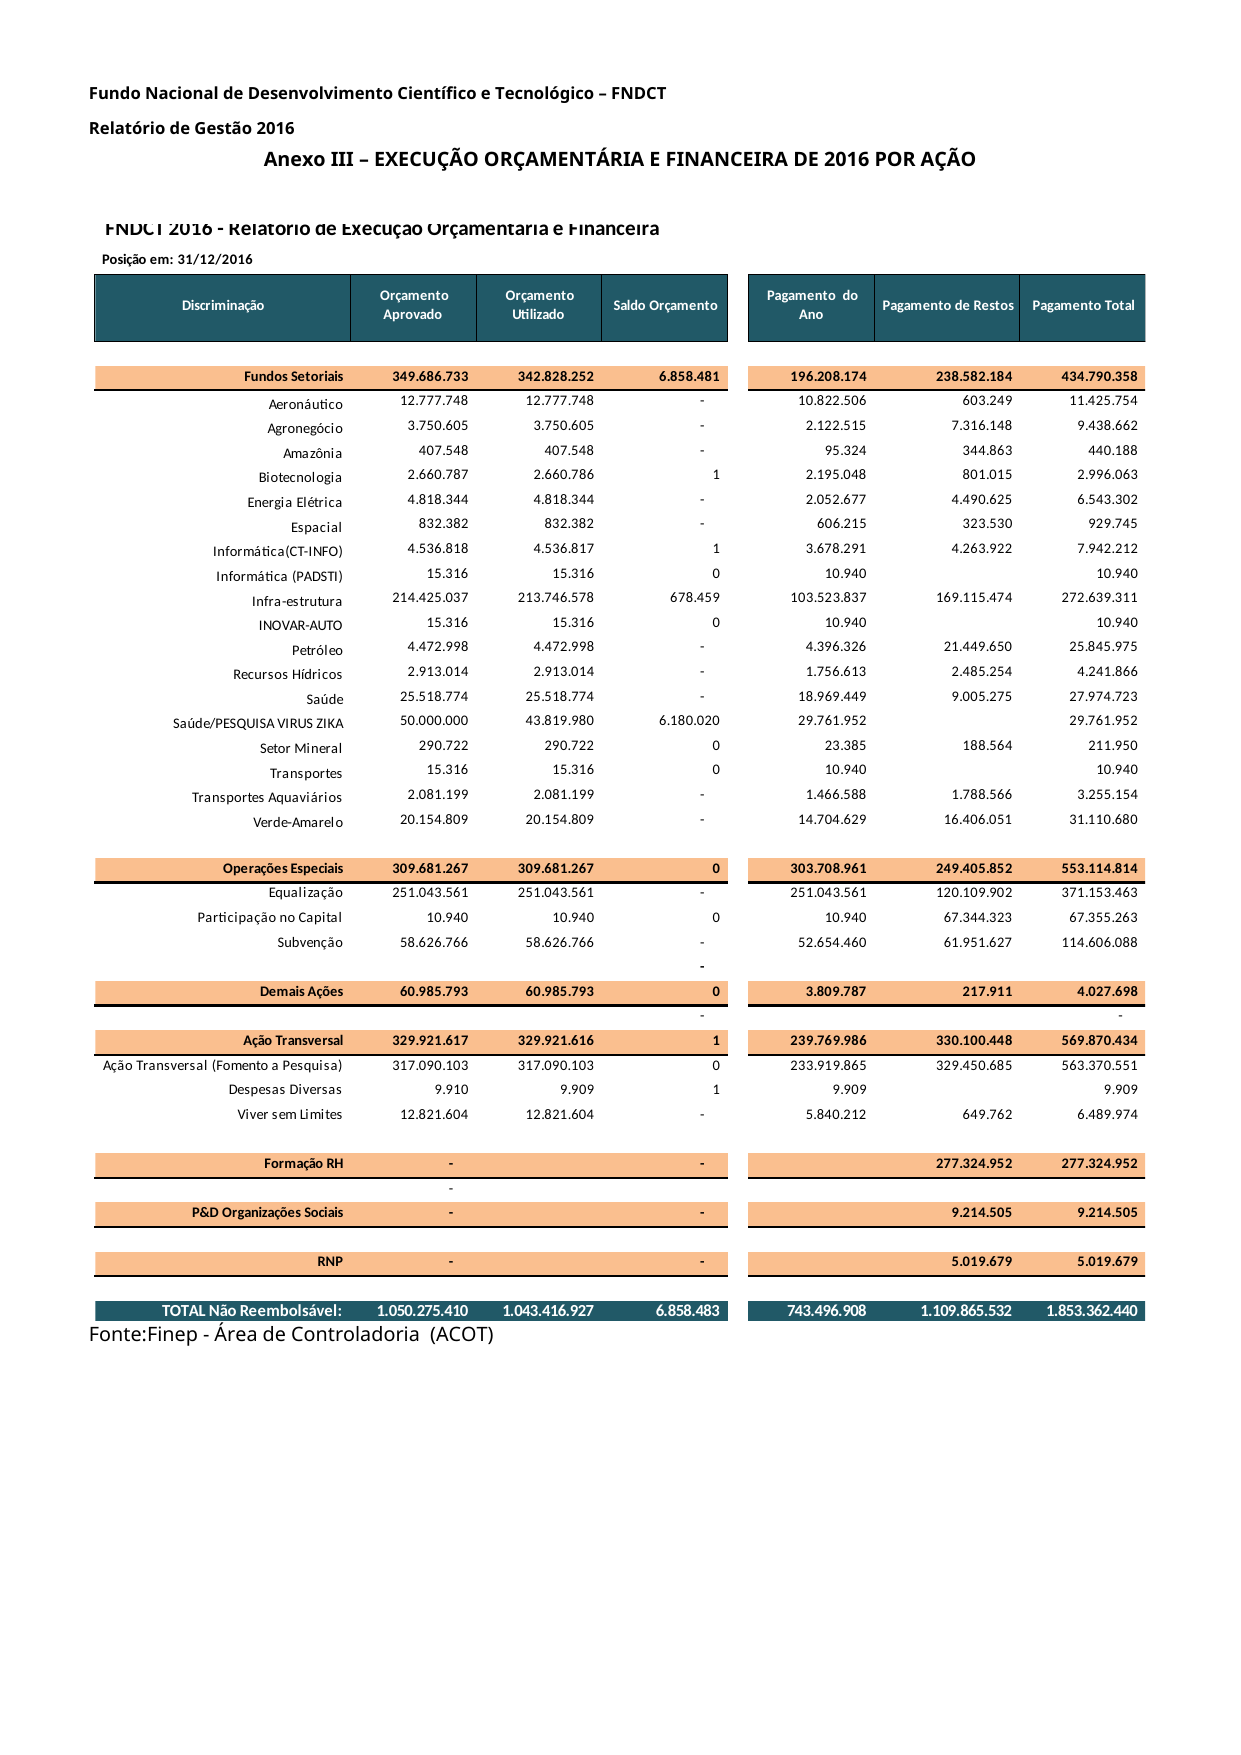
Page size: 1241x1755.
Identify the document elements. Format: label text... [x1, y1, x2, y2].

text Fonte:Finep - Área de Controladoria (ACOT) [89, 1320, 1152, 1347]
text Anexo III – EXECUÇÃO ORÇAMENTÁRIA E FINANCEIRA DE 2016 POR AÇÃO [89, 145, 1152, 172]
